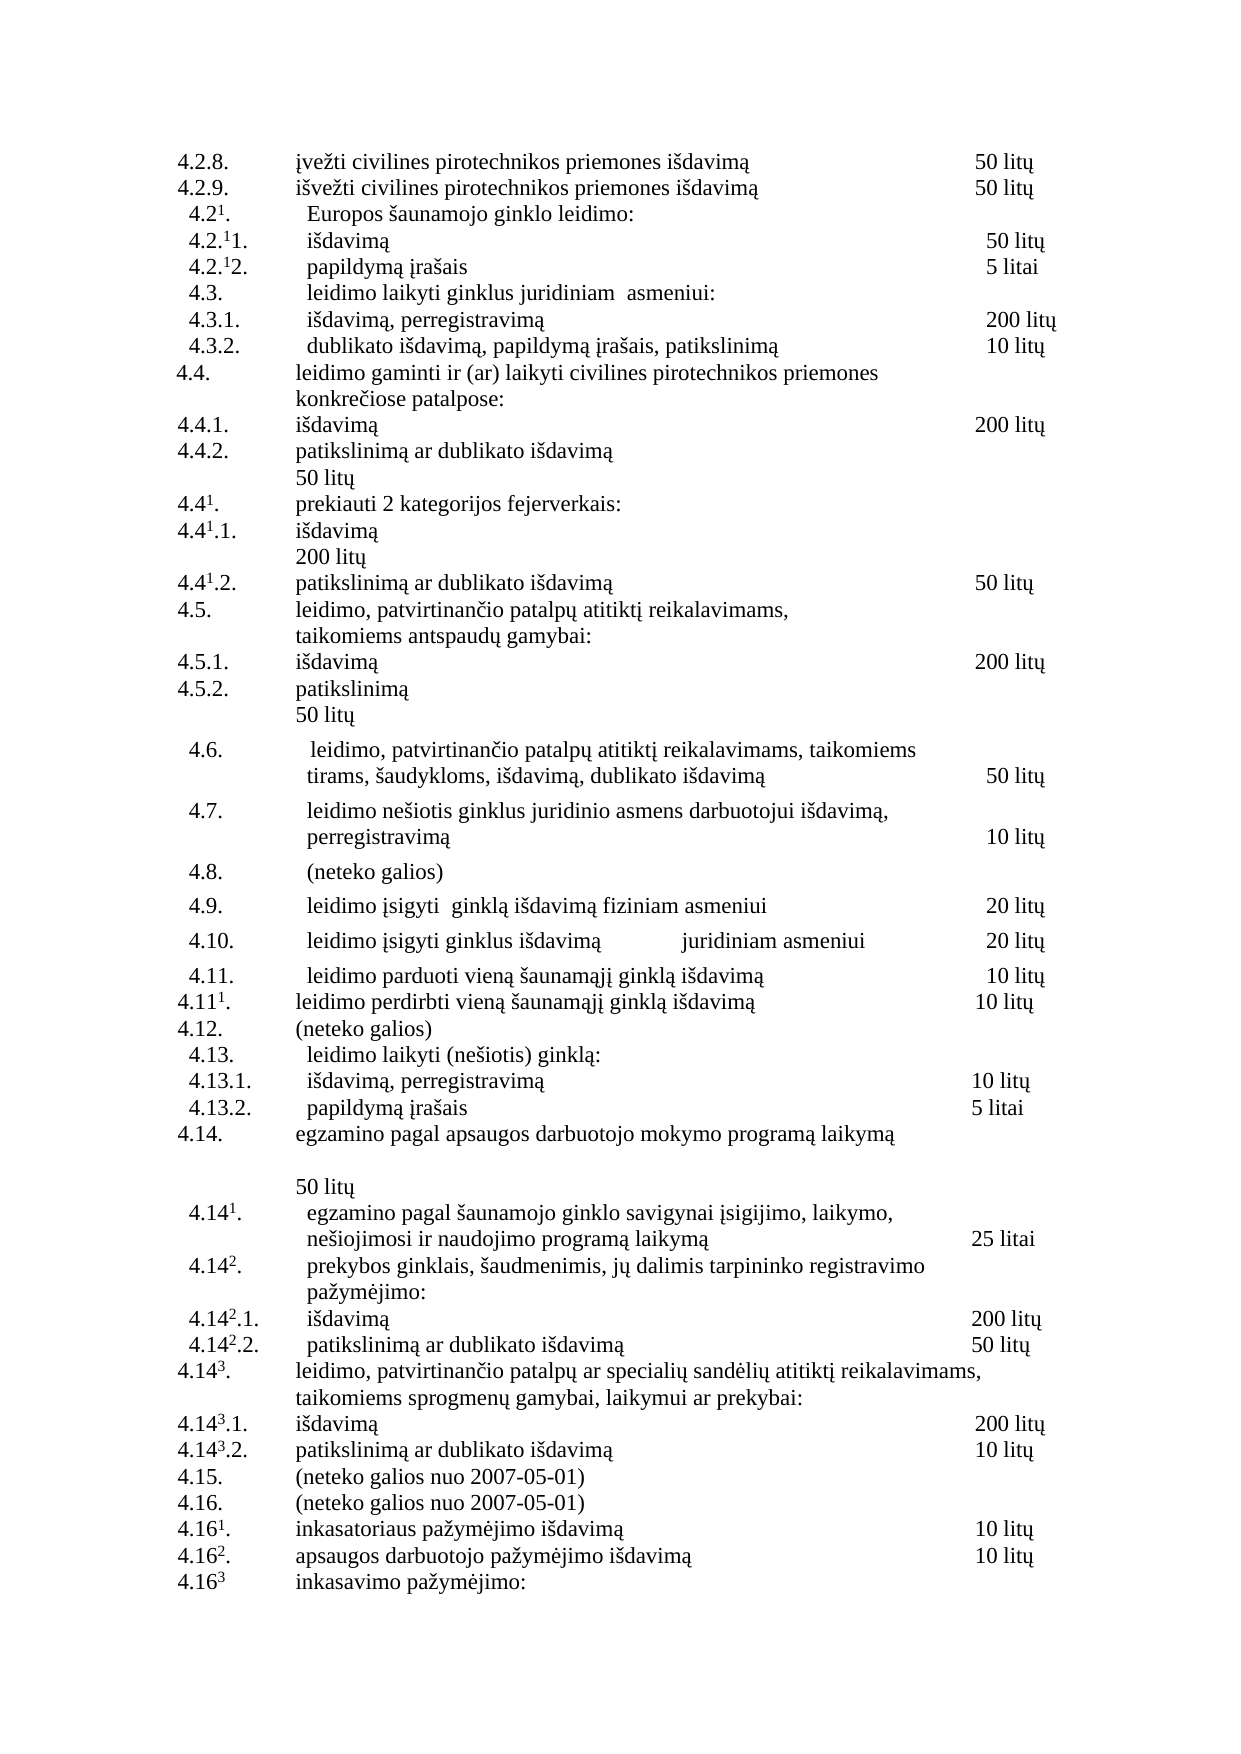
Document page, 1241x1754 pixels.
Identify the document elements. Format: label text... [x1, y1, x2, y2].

text taikomiems antspaudų gamybai: [177, 622, 1122, 648]
table_cell 4.7. [177, 789, 307, 849]
table_cell 10 litų [986, 954, 1133, 988]
table_cell 10 litų [971, 1068, 1119, 1094]
table_cell išdavimą, perregistravimą [307, 306, 986, 332]
text 4.14. egzamino pagal apsaugos darbuotojo mokymo programą laikymą 50 litų [177, 1120, 945, 1199]
table_cell patikslinimą ar dublikato išdavimą [307, 1331, 971, 1357]
table_cell 4.3.1. [177, 306, 307, 332]
table_cell [986, 280, 1133, 306]
table_cell (neteko galios) [307, 850, 986, 884]
table_cell 4.142.1. [177, 1305, 307, 1331]
table_cell 50 litų [971, 1331, 1119, 1357]
table_header 4.21. [177, 200, 307, 227]
text 4.4.2. patikslinimą ar dublikato išdavimą 50 litų [177, 438, 945, 490]
table_cell 4.8. [177, 850, 307, 884]
table_cell 200 litų [986, 306, 1133, 332]
table_cell prekybos ginklais, šaudmenimis, jų dalimis tarpininko registravimo pažymėjimo: [307, 1252, 971, 1304]
text 4.2.9. išvežti civilines pirotechnikos priemones išdavimą 50 litų [177, 174, 1122, 200]
text 4.4. leidimo gaminti ir (ar) laikyti civilines pirotechnikos priemones [176, 358, 974, 385]
table_cell 200 litų [971, 1305, 1119, 1331]
table_header [971, 1041, 1119, 1067]
table_cell išdavimą, perregistravimą [307, 1068, 971, 1094]
table_cell 10 litų [986, 332, 1133, 358]
table_cell papildymą įrašais [307, 253, 986, 279]
text 4.5.2. patikslinimą 50 litų [177, 675, 945, 727]
text 4.161. inkasatoriaus pažymėjimo išdavimą 10 litų [177, 1515, 1122, 1542]
table_cell leidimo parduoti vieną šaunamąjį ginklą išdavimą [307, 954, 986, 988]
text 4.16. (neteko galios nuo 2007-05-01) [177, 1489, 945, 1515]
table_header egzamino pagal šaunamojo ginklo savigynai įsigijimo, laikymo, nešiojimosi ir naudojimo programą laikymą [307, 1199, 971, 1252]
table_header leidimo, patvirtinančio patalpų atitiktį reikalavimams, taikomiems tirams, šaudykloms, išdavimą, dublikato išdavimą [307, 728, 986, 788]
table_cell 4.11. [177, 954, 307, 988]
table_cell 5 litai [971, 1094, 1119, 1120]
table_cell 4.3. [177, 280, 307, 306]
text 4.41.1. išdavimą 200 litų [177, 517, 915, 569]
text 4.5. leidimo, patvirtinančio patalpų atitiktį reikalavimams, [177, 596, 1122, 622]
table_cell 4.2.11. [177, 227, 307, 253]
table_header Europos šaunamojo ginklo leidimo: [307, 200, 986, 227]
text 4.143.2. patikslinimą ar dublikato išdavimą 10 litų [177, 1436, 1122, 1463]
table_cell leidimo laikyti ginklus juridiniam asmeniui: [307, 280, 986, 306]
text 4.41.2. patikslinimą ar dublikato išdavimą 50 litų [177, 569, 1122, 596]
table_cell 10 litų [986, 789, 1133, 849]
text 4.111. leidimo perdirbti vieną šaunamąjį ginklą išdavimą 10 litų [177, 988, 1122, 1015]
table_cell 20 litų [986, 884, 1133, 919]
table_cell dublikato išdavimą, papildymą įrašais, patikslinimą [307, 332, 986, 358]
table_header 4.13. [177, 1041, 307, 1067]
text 4.143.1. išdavimą 200 litų [177, 1410, 1122, 1436]
table_cell 4.9. [177, 884, 307, 919]
table_cell 4.2.12. [177, 253, 307, 279]
table_cell išdavimą [307, 227, 986, 253]
table_cell 50 litų [986, 227, 1133, 253]
table_cell 4.10. [177, 919, 307, 954]
table_cell 4.13.1. [177, 1068, 307, 1094]
text 4.162. apsaugos darbuotojo pažymėjimo išdavimą 10 litų [177, 1542, 1122, 1568]
table_cell [971, 1252, 1119, 1304]
table_header [986, 200, 1133, 227]
table_cell leidimo įsigyti ginklus išdavimą juridiniam asmeniui [307, 919, 986, 954]
text 4.15. (neteko galios nuo 2007-05-01) [177, 1463, 945, 1489]
text 4.2.8. įvežti civilines pirotechnikos priemones išdavimą 50 litų [177, 148, 1226, 174]
table_cell leidimo įsigyti ginklą išdavimą fiziniam asmeniui [307, 884, 986, 919]
text konkrečiose patalpose: [176, 385, 974, 411]
text 4.12. (neteko galios) [177, 1015, 945, 1041]
table_cell 4.142. [177, 1252, 307, 1304]
table_cell 4.142.2. [177, 1331, 307, 1357]
table_header 4.6. [177, 728, 307, 788]
table_cell leidimo nešiotis ginklus juridinio asmens darbuotojui išdavimą, perregistravimą [307, 789, 986, 849]
table_header 50 litų [986, 728, 1133, 788]
text 4.163 inkasavimo pažymėjimo: [177, 1568, 1122, 1594]
table_cell 4.13.2. [177, 1094, 307, 1120]
text 4.143. leidimo, patvirtinančio patalpų ar specialių sandėlių atitiktį reikalavimams, [177, 1357, 1122, 1384]
table_cell 4.3.2. [177, 332, 307, 358]
table_cell [986, 850, 1133, 884]
text taikomiems sprogmenų gamybai, laikymui ar prekybai: [177, 1384, 1122, 1410]
table_cell išdavimą [307, 1305, 971, 1331]
table_cell 5 litai [986, 253, 1133, 279]
table_cell papildymą įrašais [307, 1094, 971, 1120]
table_cell 20 litų [986, 919, 1133, 954]
table_header leidimo laikyti (nešiotis) ginklą: [307, 1041, 971, 1067]
table_header 25 litai [971, 1199, 1119, 1252]
text 4.4.1. išdavimą 200 litų [177, 411, 1137, 438]
text 4.5.1. išdavimą 200 litų [177, 648, 1122, 675]
table_header 4.141. [177, 1199, 307, 1252]
text 4.41. prekiauti 2 kategorijos fejerverkais: [177, 490, 915, 517]
